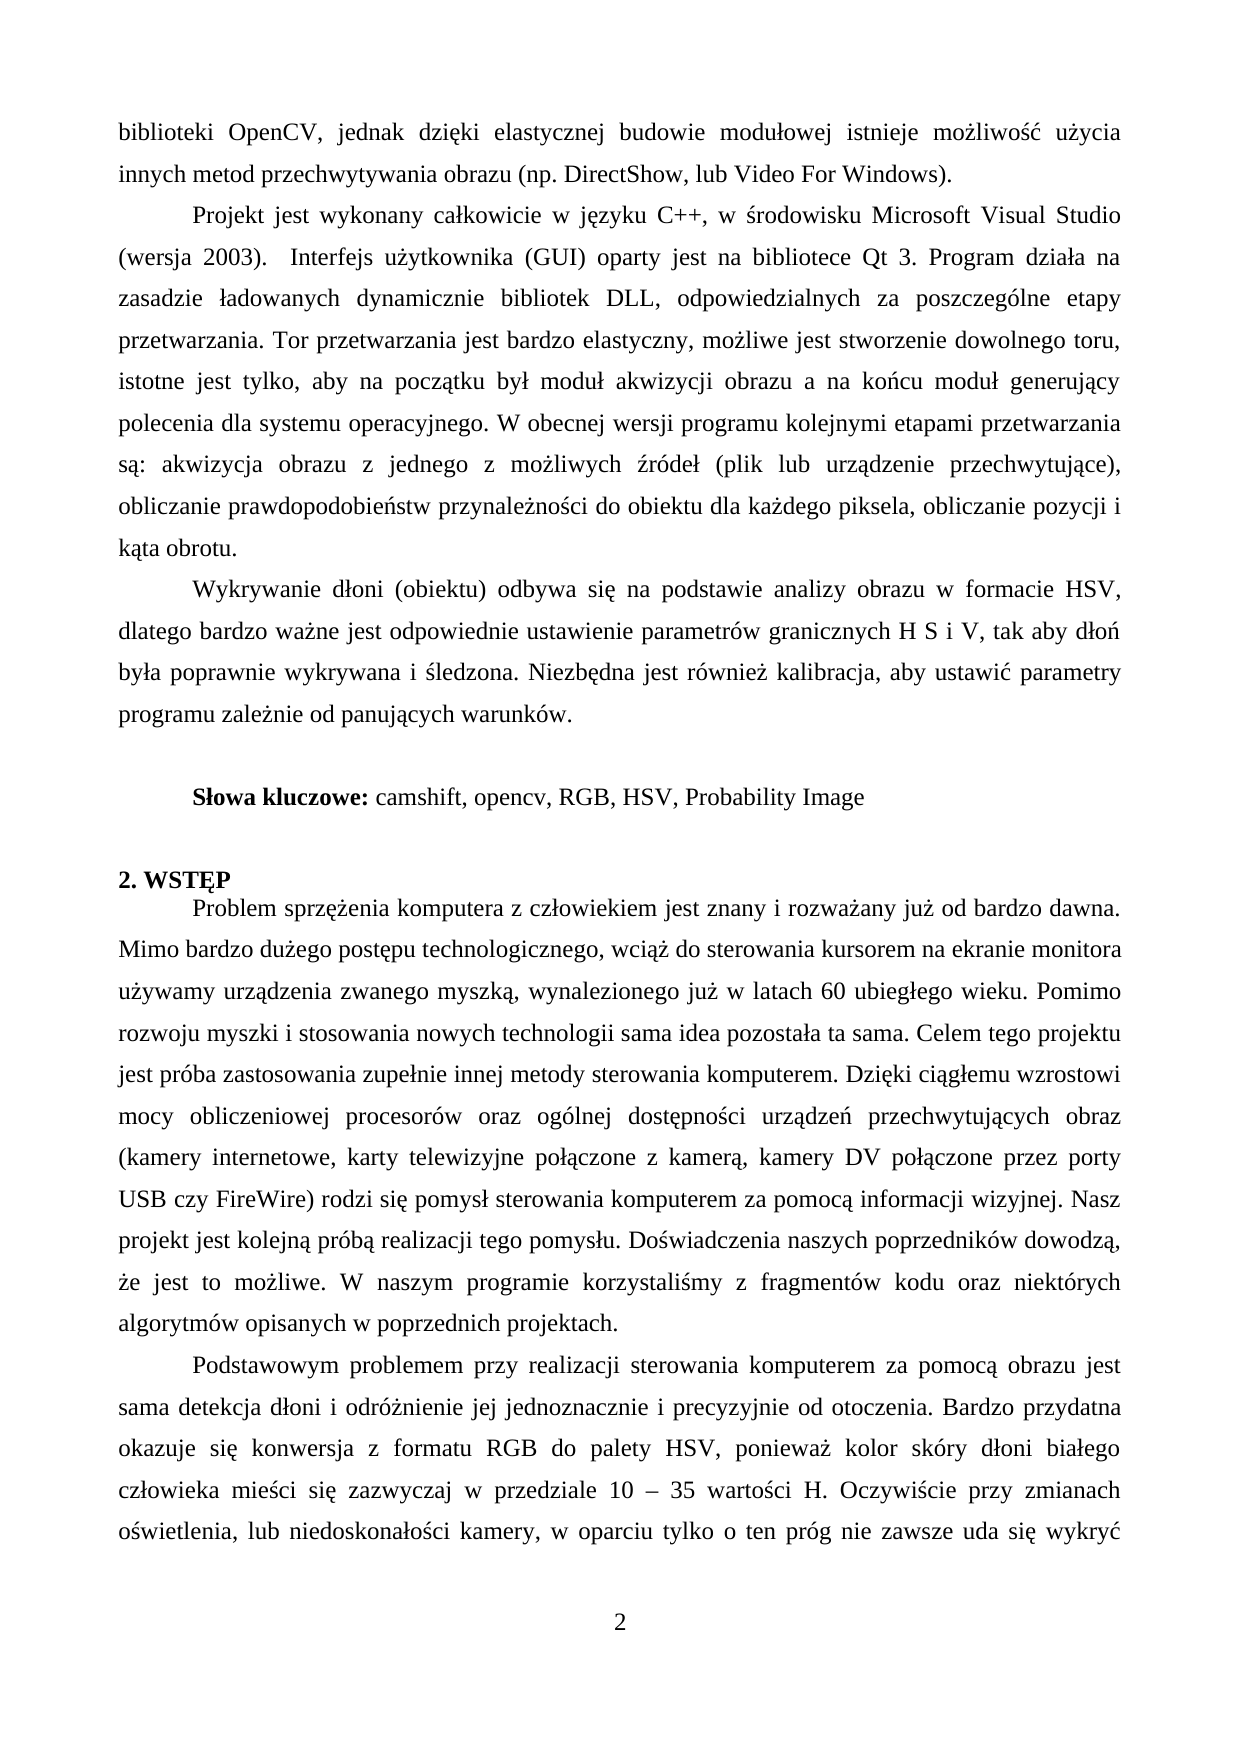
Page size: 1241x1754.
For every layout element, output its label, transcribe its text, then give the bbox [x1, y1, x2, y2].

text biblioteki OpenCV, jednak dzięki elastycznej budowie modułowej istnieje możliwość użycia innych metod przechwytywania obrazu (np. DirectShow, lub Video For Windows). [118, 118, 1122, 187]
text Problem sprzężenia komputera z człowiekiem jest znany i rozważany już od bardzo dawna. Mimo bardzo dużego postępu technologicznego, wciąż do sterowania kursorem na ekranie monitora używamy urządzenia zwanego myszką, wynalezionego już w latach 60 ubiegłego wieku. Pomimo rozwoju myszki i stosowania nowych technologii sama idea pozostała ta sama. Celem tego projektu jest próba zastosowania zupełnie innej metody sterowania komputerem. Dzięki ciągłemu wzrostowi mocy obliczeniowej procesorów oraz ogólnej dostępności urządzeń przechwytujących obraz (kamery internetowe, karty telewizyjne połączone z kamerą, kamery DV połączone przez porty USB czy FireWire) rodzi się pomysł sterowania komputerem za pomocą informacji wizyjnej. Nasz projekt jest kolejną próbą realizacji tego pomysłu. Doświadczenia naszych poprzedników dowodzą, że jest to możliwe. W naszym programie korzystaliśmy z fragmentów kodu oraz niektórych algorytmów opisanych w poprzednich projektach. [118, 894, 1122, 1337]
text Słowa kluczowe: camshift, opencv, RGB, HSV, Probability Image [118, 783, 1122, 811]
text 2. WSTĘP [118, 866, 1122, 894]
text Wykrywanie dłoni (obiektu) odbywa się na podstawie analizy obrazu w formacie HSV, dlatego bardzo ważne jest odpowiednie ustawienie parametrów granicznych H S i V, tak aby dłoń była poprawnie wykrywana i śledzona. Niezbędna jest również kalibracja, aby ustawić parametry programu zależnie od panujących warunków. [118, 575, 1122, 728]
text Projekt jest wykonany całkowicie w języku C++, w środowisku Microsoft Visual Studio (wersja 2003). Interfejs użytkownika (GUI) oparty jest na bibliotece Qt 3. Program działa na zasadzie ładowanych dynamicznie bibliotek DLL, odpowiedzialnych za poszczególne etapy przetwarzania. Tor przetwarzania jest bardzo elastyczny, możliwe jest stworzenie dowolnego toru, istotne jest tylko, aby na początku był moduł akwizycji obrazu a na końcu moduł generujący polecenia dla systemu operacyjnego. W obecnej wersji programu kolejnymi etapami przetwarzania są: akwizycja obrazu z jednego z możliwych źródeł (plik lub urządzenie przechwytujące), obliczanie prawdopodobieństw przynależności do obiektu dla każdego piksela, obliczanie pozycji i kąta obrotu. [118, 201, 1122, 561]
text Podstawowym problemem przy realizacji sterowania komputerem za pomocą obrazu jest sama detekcja dłoni i odróżnienie jej jednoznacznie i precyzyjnie od otoczenia. Bardzo przydatna okazuje się konwersja z formatu RGB do palety HSV, ponieważ kolor skóry dłoni białego człowieka mieści się zazwyczaj w przedziale 10 – 35 wartości H. Oczywiście przy zmianach oświetlenia, lub niedoskonałości kamery, w oparciu tylko o ten próg nie zawsze uda się wykryć [118, 1351, 1122, 1545]
